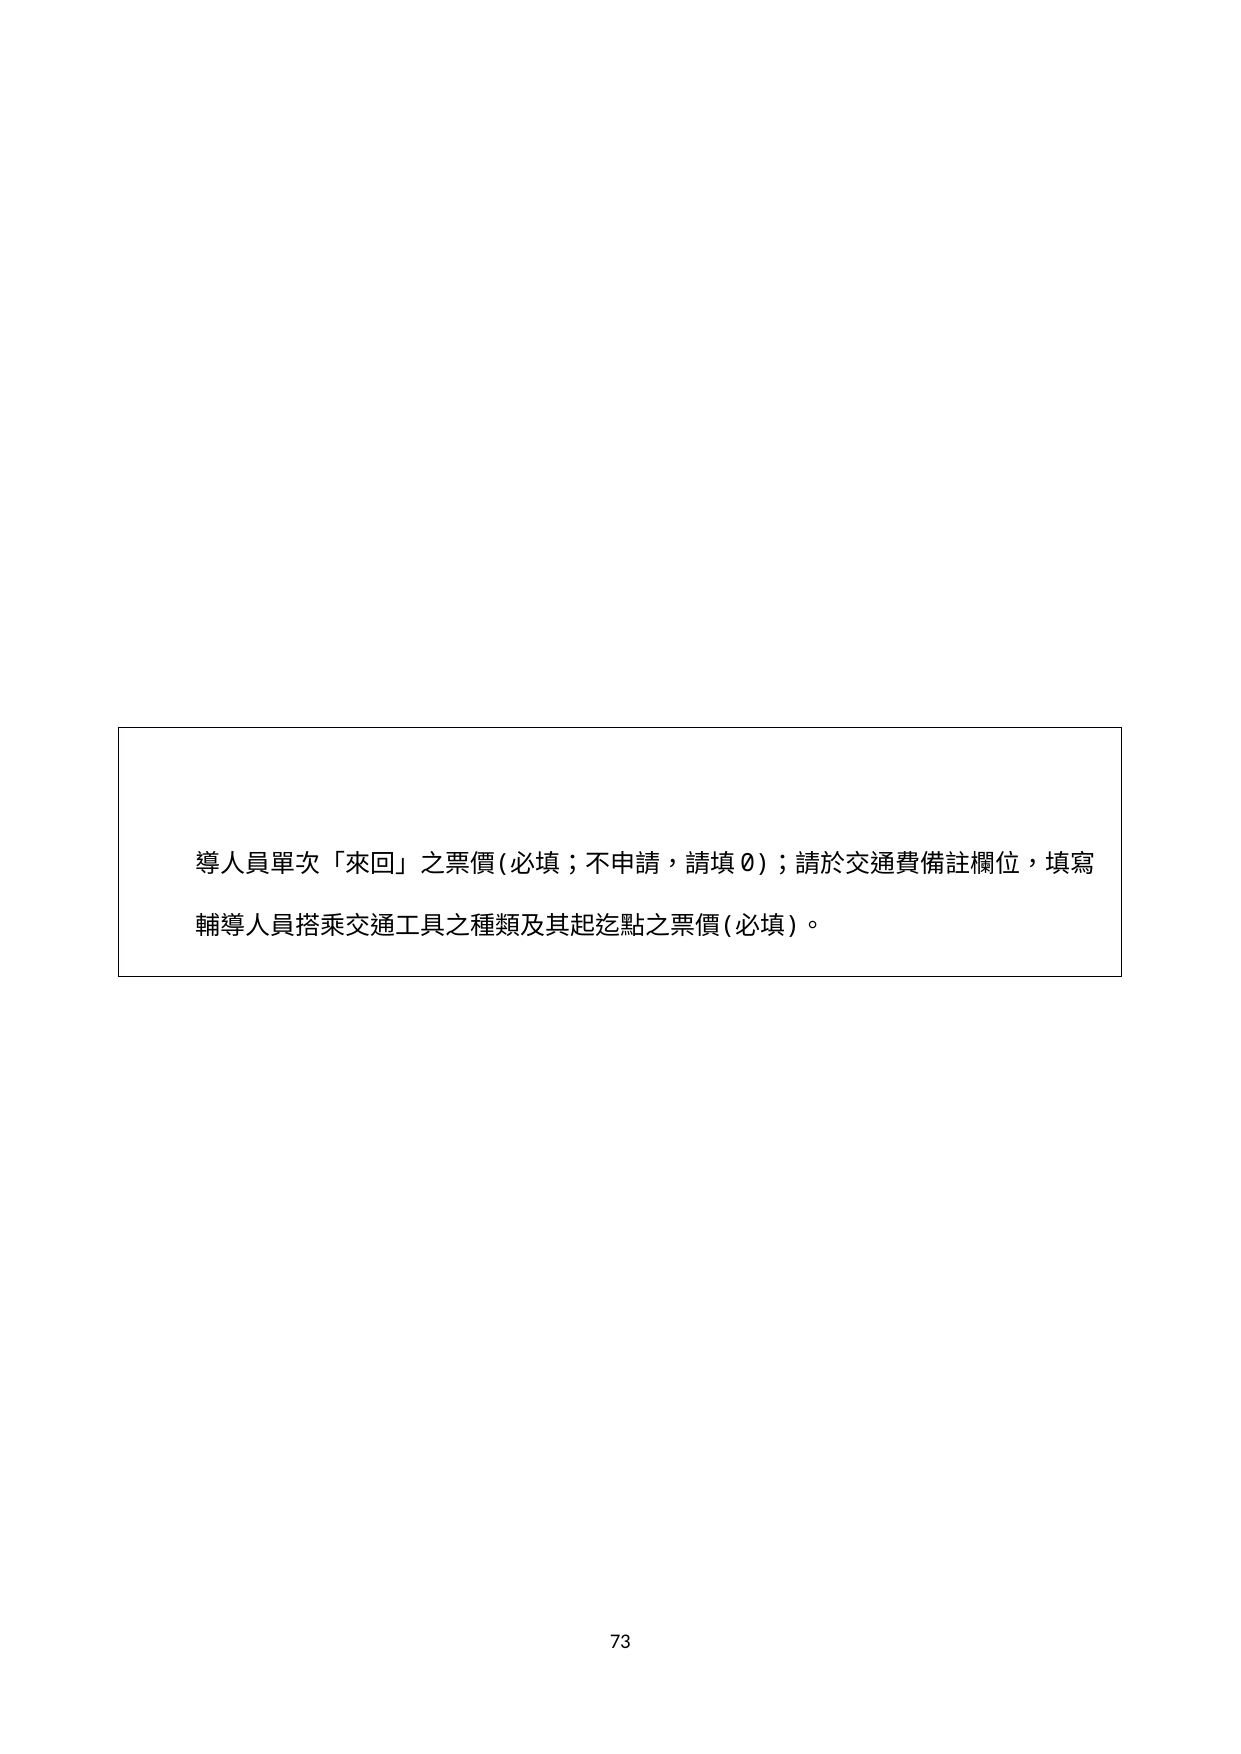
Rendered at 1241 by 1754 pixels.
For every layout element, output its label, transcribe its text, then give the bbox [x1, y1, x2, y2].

table_cell 導人員單次「來回」之票價(必填；不申請，請填0)；請於交通費備註欄位，填寫輔導人員搭乘交通工具之種類及其起迄點之票價(必填)。 [119, 728, 1121, 976]
